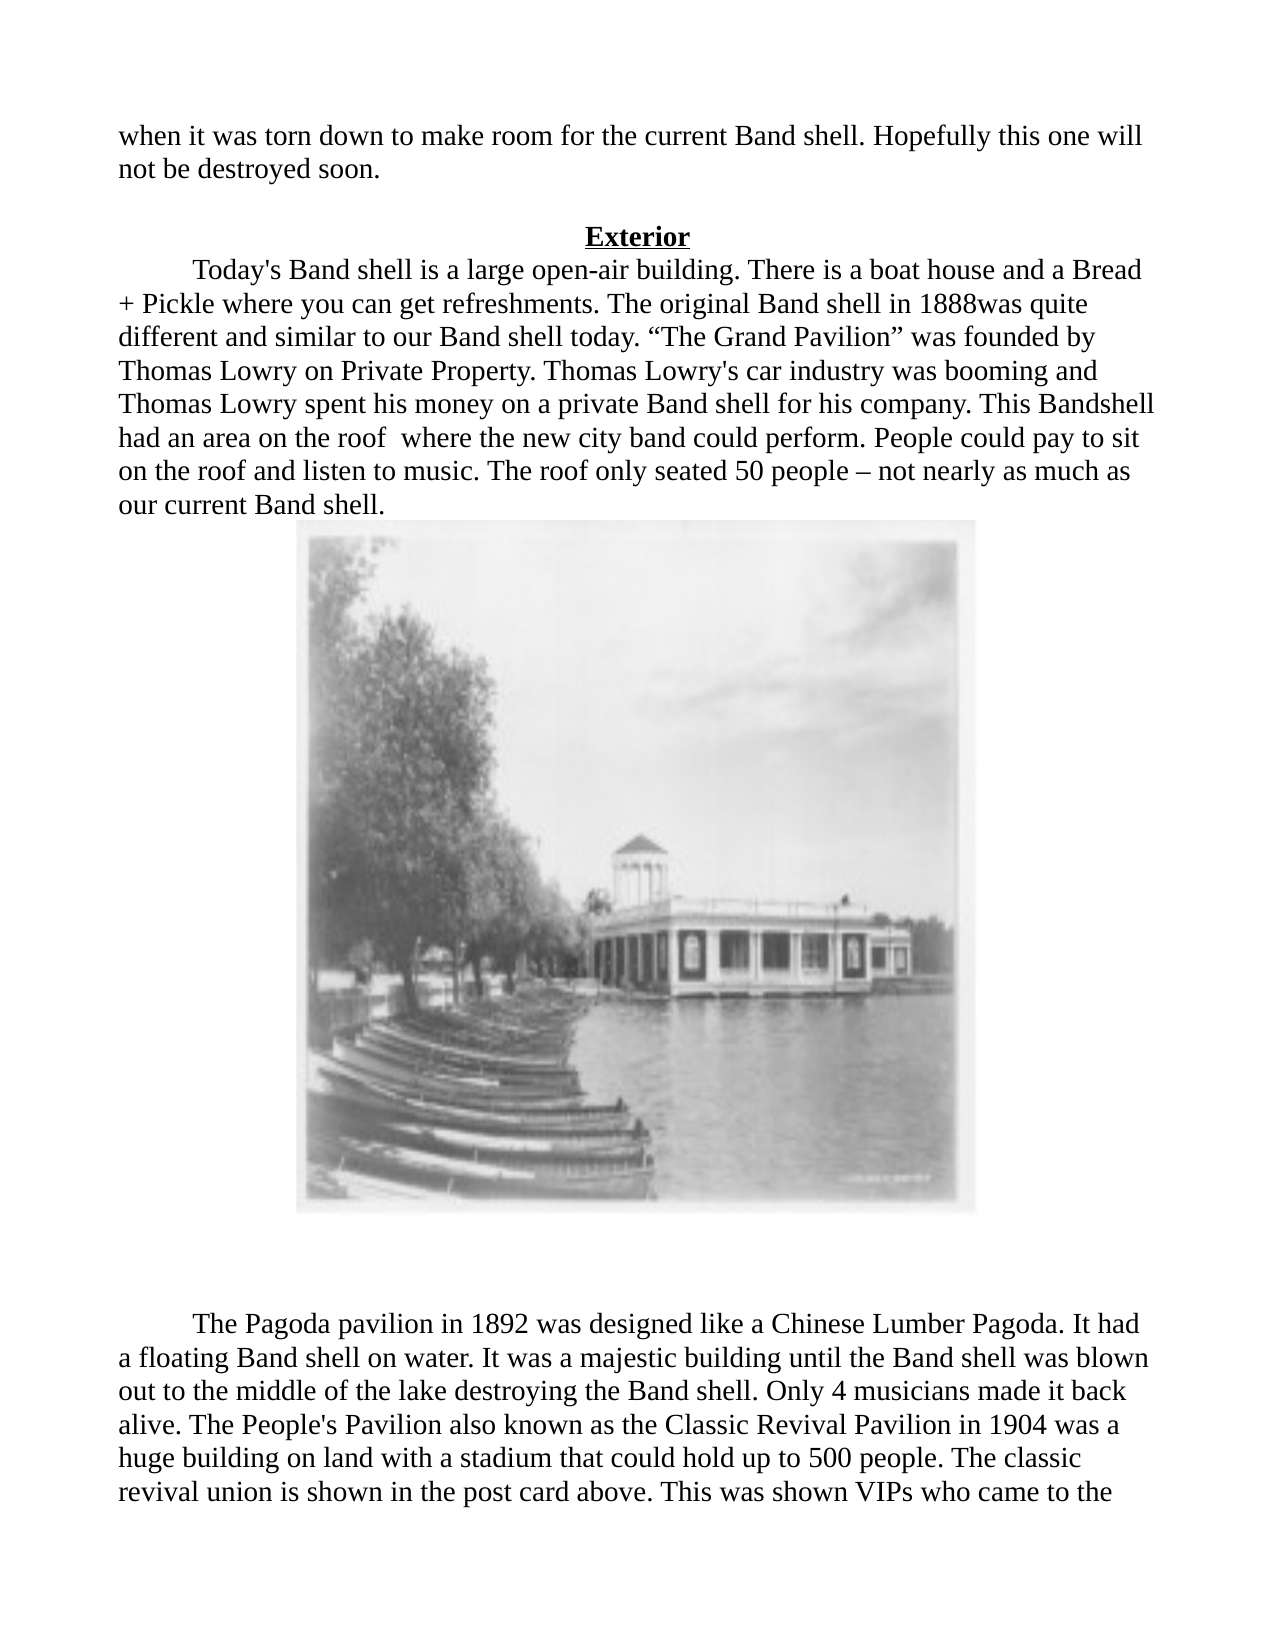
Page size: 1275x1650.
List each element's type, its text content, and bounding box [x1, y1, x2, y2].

text when it was torn down to make room for the current Band shell. Hopefully this one will not be destroyed soon. [118, 118, 1157, 185]
text The Pagoda pavilion in 1892 was designed like a Chinese Lumber Pagoda. It had a floating Band shell on water. It was a majestic building until the Band shell was blown out to the middle of the lake destroying the Band shell. Only 4 musicians made it back alive. The People's Pavilion also known as the Classic Revival Pavilion in 1904 was a huge building on land with a stadium that could hold up to 500 people. The classic revival union is shown in the post card above. This was shown VIPs who came to the [118, 1306, 1157, 1508]
text Exterior [118, 219, 1157, 252]
text Today's Band shell is a large open-air building. There is a boat house and a Bread + Pickle where you can get refreshments. The original Band shell in 1888was quite different and similar to our Band shell today. “The Grand Pavilion” was founded by Thomas Lowry on Private Property. Thomas Lowry's car industry was booming and Thomas Lowry spent his money on a private Band shell for his company. This Bandshell had an area on the roof where the new city band could perform. People could pay to sit on the roof and listen to music. The roof only seated 50 people – not nearly as much as our current Band shell. [118, 252, 1157, 521]
picture [296, 520, 979, 1221]
